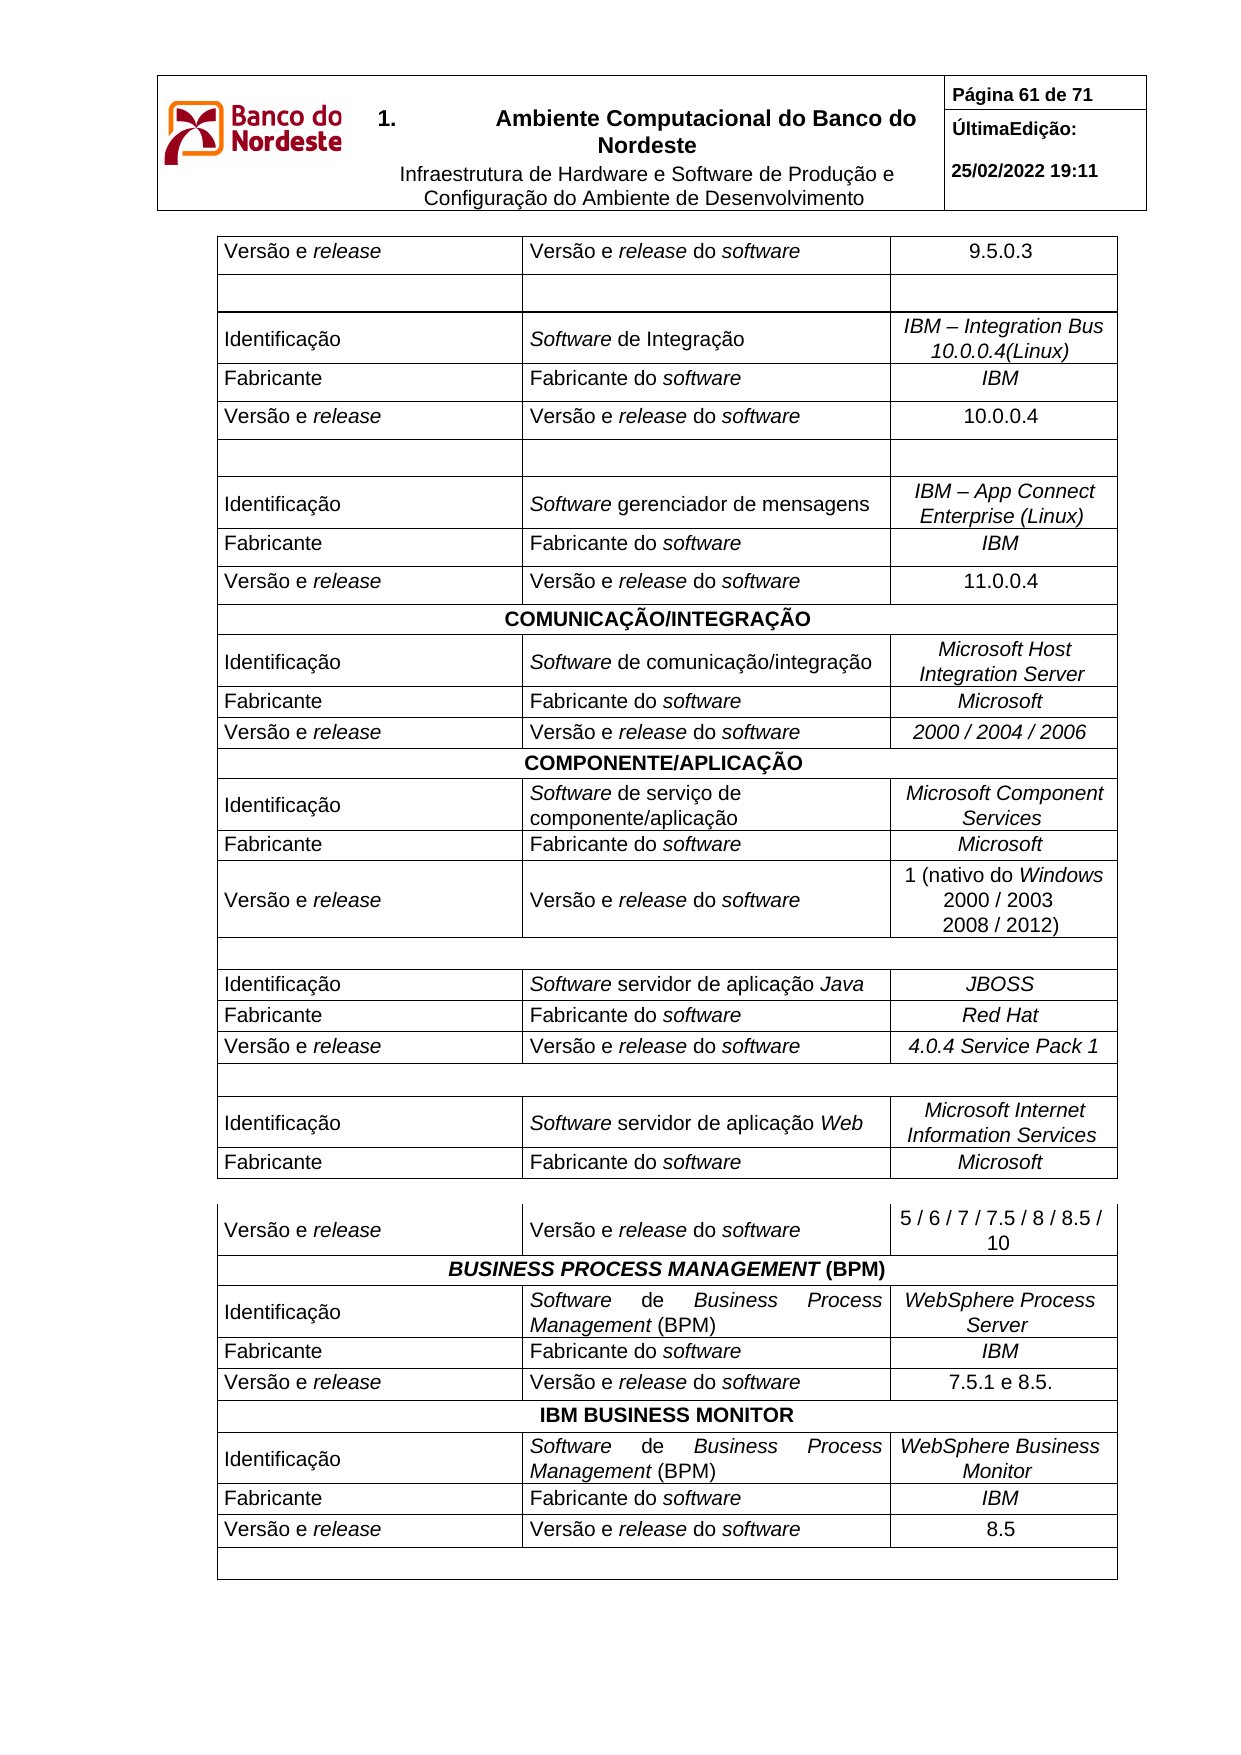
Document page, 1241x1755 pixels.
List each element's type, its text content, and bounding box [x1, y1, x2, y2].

table_cell 9.5.0.3 [891, 237, 1117, 274]
table_cell Identificação [218, 477, 522, 528]
table_cell Microsoft [891, 1148, 1117, 1178]
table_cell [218, 1548, 448, 1579]
table_cell Fabricante do software [523, 1484, 890, 1514]
table_cell Software servidor de aplicação Web [523, 1097, 890, 1147]
table_cell Software servidor de aplicação Java [523, 970, 890, 1000]
table_cell 7.5.1 e 8.5. [891, 1369, 1117, 1400]
table_cell Fabricante [218, 1338, 448, 1367]
table_cell Identificação [218, 1433, 448, 1483]
table_cell Microsoft [891, 831, 1117, 860]
table_cell Microsoft Host Integration Server [891, 635, 1117, 686]
table_cell IBM [891, 1484, 1117, 1514]
table_cell WebSphere Process Server [891, 1286, 1117, 1337]
table_cell [448, 1286, 522, 1337]
table_cell Identificação [218, 970, 522, 1000]
table_cell [448, 1369, 522, 1400]
table_cell Fabricante do software [523, 1338, 890, 1367]
table_cell [218, 1064, 1117, 1096]
table_cell Software gerenciador de mensagens [523, 477, 890, 528]
table_cell [218, 1256, 448, 1285]
table_cell Fabricante [218, 831, 522, 860]
table_cell COMPONENTE/APLICAÇÃO [218, 749, 1117, 778]
table_cell Versão e release do software [523, 237, 890, 274]
table_cell Microsoft Component Services [891, 779, 1117, 829]
table_cell Versão e release do software [523, 1369, 890, 1400]
table_cell Versão e release [218, 402, 522, 438]
table_cell 8.5 [891, 1515, 1117, 1547]
table_cell Identificação [218, 635, 522, 686]
table_cell COMUNICAÇÃO/INTEGRAÇÃO [218, 605, 1117, 634]
table_cell Versão e release [218, 1032, 522, 1063]
table_cell Software de serviço de componente/aplicação [523, 779, 890, 829]
table_cell [891, 440, 1117, 476]
table_cell Versão e release [218, 1515, 448, 1547]
table_cell Fabricante do software [523, 1148, 890, 1178]
table_cell Versão e release [218, 718, 522, 747]
table_cell IBM [891, 1338, 1117, 1367]
table_cell [448, 1338, 522, 1367]
table_cell Fabricante do software [523, 1001, 890, 1031]
table_cell Versão e release [218, 237, 522, 274]
table_cell [218, 275, 522, 311]
table_cell Fabricante [218, 687, 522, 717]
table_cell Versão e release do software [523, 402, 890, 438]
table_cell [523, 440, 890, 476]
table_header [448, 1204, 522, 1254]
table_cell Versão e release [218, 1369, 448, 1400]
table_cell Fabricante do software [523, 364, 890, 401]
table_cell Versão e release [218, 567, 522, 604]
table_cell [218, 938, 1117, 969]
table_cell Software de Integração [523, 313, 890, 363]
table_cell Versão e release [218, 861, 522, 937]
table_cell Identificação [218, 1286, 448, 1337]
table_cell [448, 1548, 1117, 1579]
table_cell Fabricante do software [523, 831, 890, 860]
table_cell 11.0.0.4 [891, 567, 1117, 604]
table_cell [891, 275, 1117, 311]
table_cell Versão e release do software [523, 1032, 890, 1063]
table_cell [523, 275, 890, 311]
table_cell [218, 440, 522, 476]
table_header Versão e release [218, 1204, 448, 1254]
table_cell Identificação [218, 313, 522, 363]
table_cell Fabricante [218, 529, 522, 566]
table_cell Fabricante [218, 1001, 522, 1031]
table_cell Red Hat [891, 1001, 1117, 1031]
table_cell IBM [891, 364, 1117, 401]
table_cell Versão e release do software [523, 861, 890, 937]
table_cell IBM – Integration Bus 10.0.0.4(Linux) [891, 313, 1117, 363]
table_cell Software de Business Process Management (BPM) [523, 1286, 890, 1337]
table_cell Fabricante do software [523, 529, 890, 566]
table_cell Software de comunicação/integração [523, 635, 890, 686]
table_cell [448, 1484, 522, 1514]
table_cell 10.0.0.4 [891, 402, 1117, 438]
table_cell Versão e release do software [523, 718, 890, 747]
table_cell WebSphere Business Monitor [891, 1433, 1117, 1483]
table_cell Fabricante [218, 1484, 448, 1514]
table_cell Identificação [218, 779, 522, 829]
table_cell [218, 1401, 448, 1432]
table_cell Versão e release do software [523, 1515, 890, 1547]
table_cell [448, 1433, 522, 1483]
table_cell JBOSS [891, 970, 1117, 1000]
table_cell IBM [891, 529, 1117, 566]
table_cell Fabricante [218, 1148, 522, 1178]
table_cell Identificação [218, 1097, 522, 1147]
table_header 5 / 6 / 7 / 7.5 / 8 / 8.5 / 10 [891, 1204, 1117, 1254]
table_cell 1 (nativo do Windows 2000 / 2003 2008 / 2012) [891, 861, 1117, 937]
table_cell Microsoft [891, 687, 1117, 717]
table_cell Microsoft Internet Information Services [891, 1097, 1117, 1147]
table_cell Software de Business Process Management (BPM) [523, 1433, 890, 1483]
table_cell Fabricante [218, 364, 522, 401]
table_cell IBM – App Connect Enterprise (Linux) [891, 477, 1117, 528]
table_cell Fabricante do software [523, 687, 890, 717]
table_cell IBM BUSINESS MONITOR [448, 1401, 1117, 1432]
table_cell Versão e release do software [523, 567, 890, 604]
table_cell BUSINESS PROCESS MANAGEMENT (BPM) [448, 1256, 1117, 1285]
table_header Versão e release do software [523, 1204, 890, 1254]
table_cell 4.0.4 Service Pack 1 [891, 1032, 1117, 1063]
table_cell 2000 / 2004 / 2006 [891, 718, 1117, 747]
table_cell [448, 1515, 522, 1547]
